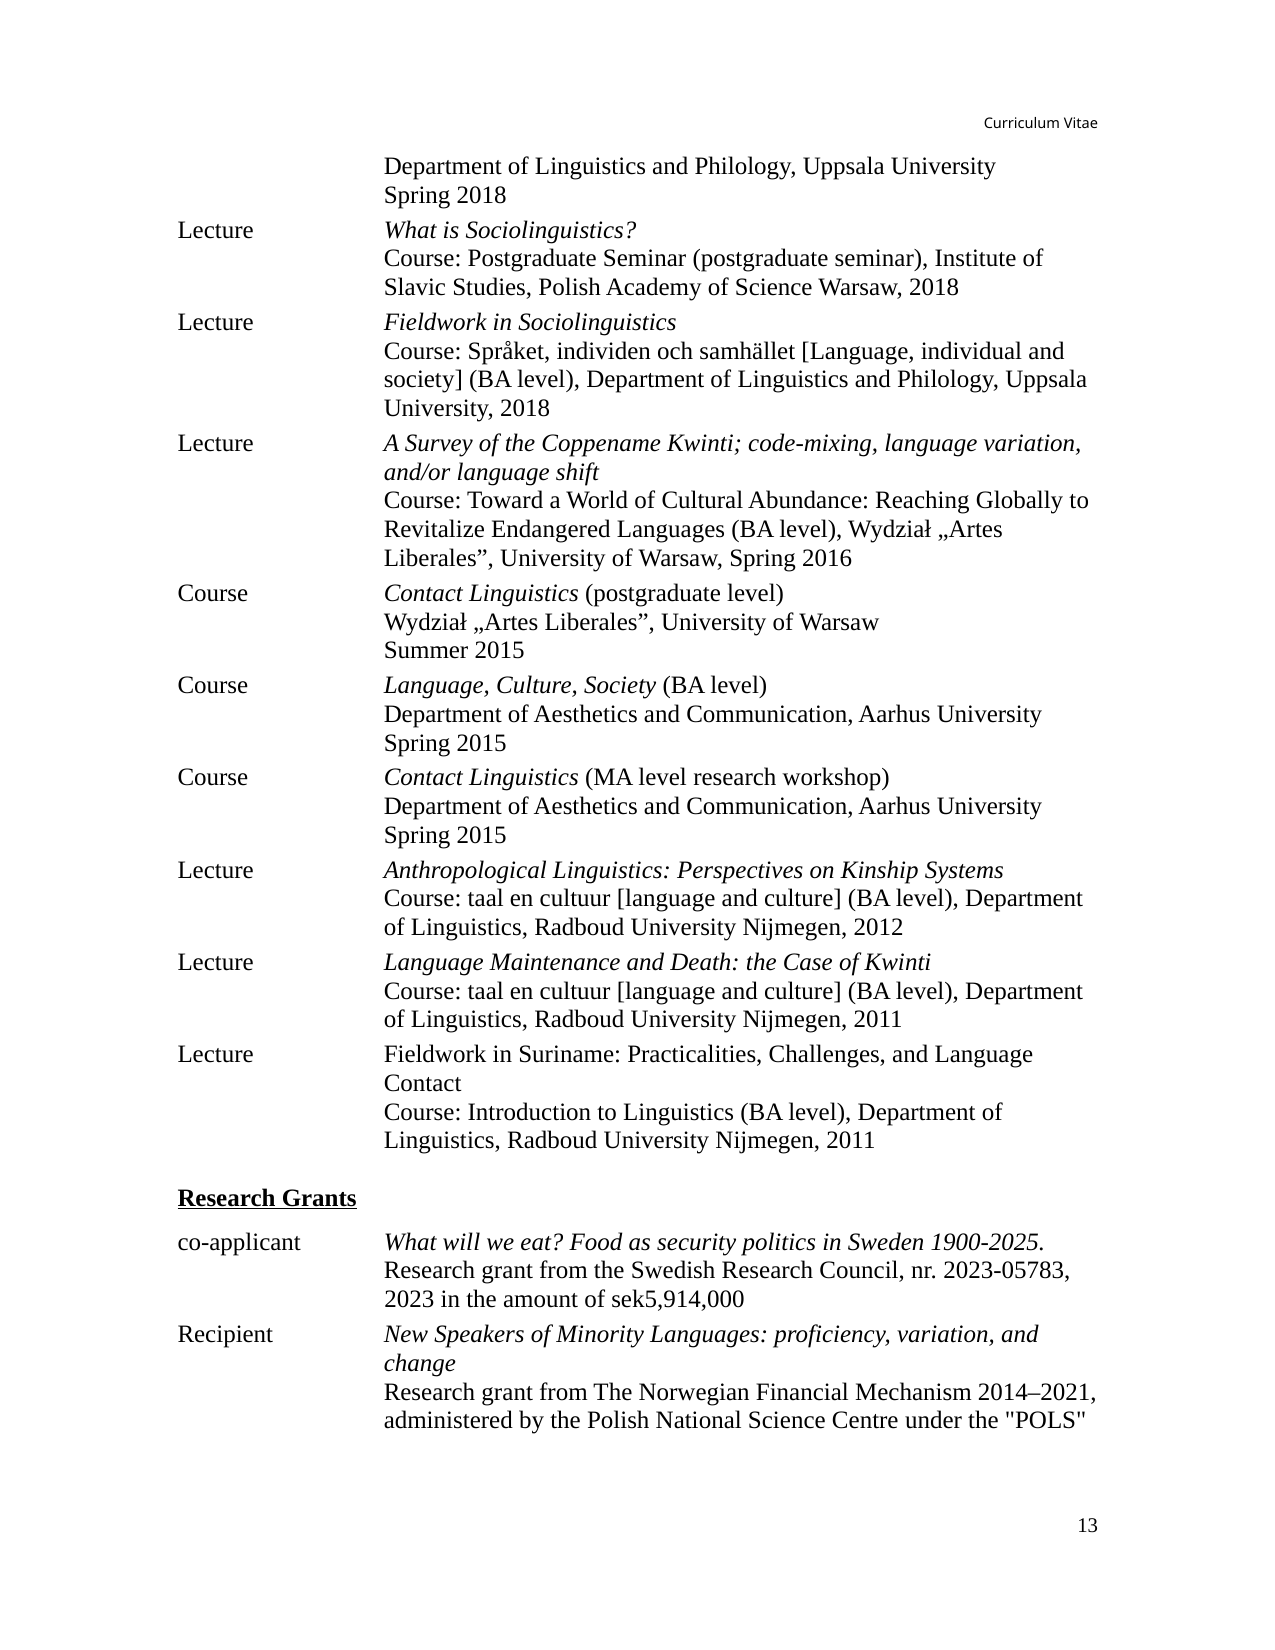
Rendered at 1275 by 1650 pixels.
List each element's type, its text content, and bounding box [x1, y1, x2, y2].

text Course: taal en cultuur [language and culture] (BA level), Department of Linguistics, Radboud University Nijmegen, 2012 [177, 883, 1098, 941]
text Lecture Anthropological Linguistics: Perspectives on Kinship Systems [177, 855, 1098, 883]
text Recipient New Speakers of Minority Languages: proficiency, variation, and change [177, 1319, 1098, 1377]
text Department of Aesthetics and Communication, Aarhus University [177, 791, 1098, 820]
text Spring 2015 [177, 728, 1098, 756]
text Lecture Fieldwork in Sociolinguistics [177, 307, 1098, 336]
text Lecture What is Sociolinguistics? [177, 215, 1098, 243]
text Lecture Fieldwork in Suriname: Practicalities, Challenges, and Language Contact [177, 1039, 1098, 1097]
text Course Contact Linguistics (MA level research workshop) [177, 762, 1098, 791]
text Course Contact Linguistics (postgraduate level) [177, 578, 1098, 607]
text Research Grants [177, 1183, 1098, 1212]
text Course Language, Culture, Society (BA level) [177, 670, 1098, 699]
text Course: Postgraduate Seminar (postgraduate seminar), Institute of Slavic Studies, Polish Academy of Science Warsaw, 2018 [177, 243, 1098, 301]
text Department of Linguistics and Philology, Uppsala University [177, 151, 1098, 180]
text Wydział „Artes Liberales”, University of Warsaw [177, 607, 1098, 635]
text Lecture Language Maintenance and Death: the Case of Kwinti [177, 947, 1098, 976]
text Course: Introduction to Linguistics (BA level), Department of Linguistics, Radboud University Nijmegen, 2011 [177, 1097, 1098, 1154]
text Research grant from The Norwegian Financial Mechanism 2014–2021, administered by the Polish National Science Centre under the "POLS" [177, 1377, 1098, 1434]
text co-applicant What will we eat? Food as security politics in Sweden 1900-2025. [177, 1227, 1098, 1256]
text Course: Språket, individen och samhället [Language, individual and society] (BA level), Department of Linguistics and Philology, Uppsala University, 2018 [177, 336, 1098, 422]
text Course: Toward a World of Cultural Abundance: Reaching Globally to Revitalize Endangered Languages (BA level), Wydział „Artes Liberales”, University of Warsaw, Spring 2016 [177, 486, 1098, 572]
text Summer 2015 [177, 635, 1098, 664]
text Department of Aesthetics and Communication, Aarhus University [177, 699, 1098, 728]
text Research grant from the Swedish Research Council, nr. 2023-05783, 2023 in the amount of sek5,914,000 [177, 1256, 1098, 1313]
text Course: taal en cultuur [language and culture] (BA level), Department of Linguistics, Radboud University Nijmegen, 2011 [177, 976, 1098, 1033]
text Spring 2015 [177, 820, 1098, 849]
text Spring 2018 [177, 180, 1098, 209]
text Lecture A Survey of the Coppename Kwinti; code-mixing, language variation, and/or language shift [177, 428, 1098, 486]
